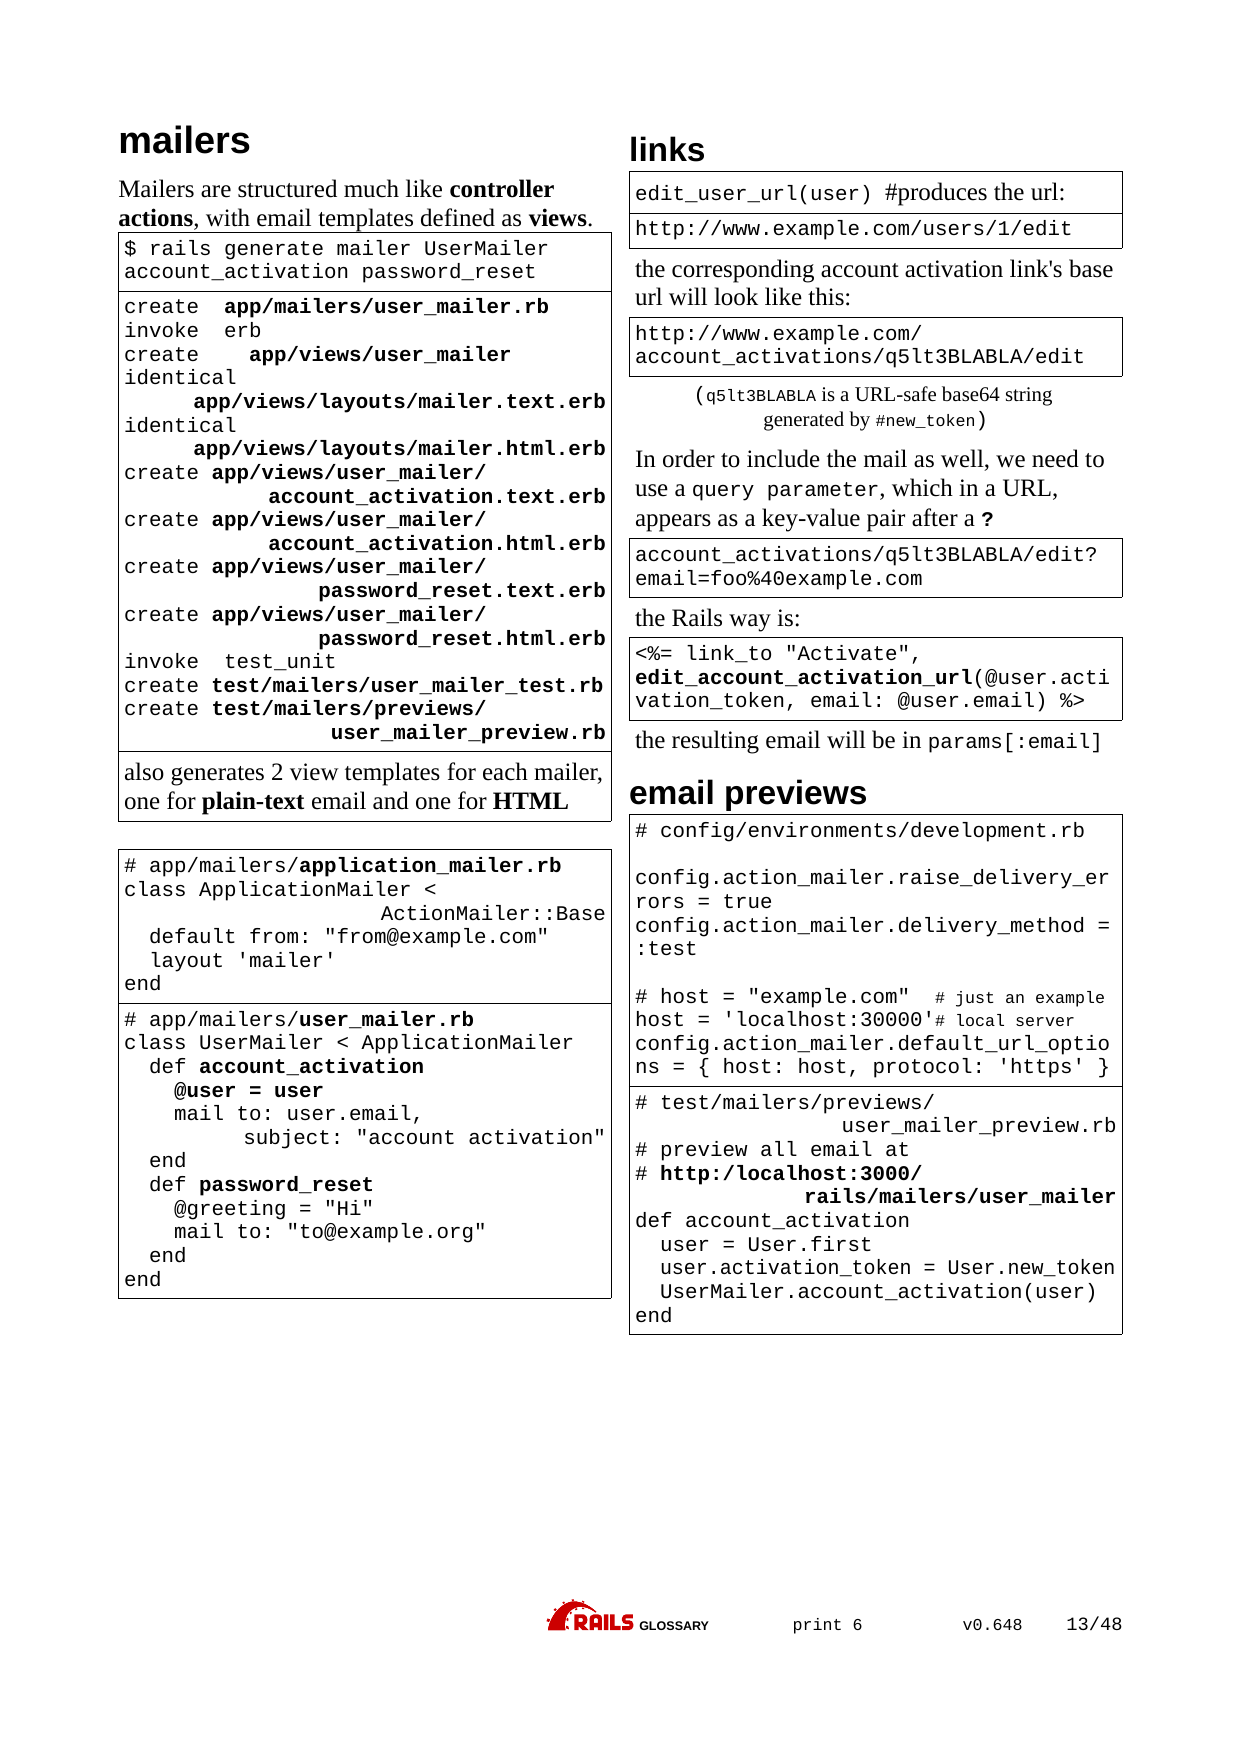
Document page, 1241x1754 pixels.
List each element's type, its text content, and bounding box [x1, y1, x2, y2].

table_cell # test/mailers/previews/ user_mailer_preview.rb # preview all email at # http:/localhost:3000/ rails/mailers/user_mailer def account_activation user = User.first user.activation_token = User.new_token UserMailer.account_activation(user) end [630, 1087, 1122, 1334]
table_header # app/mailers/application_mailer.rb class ApplicationMailer < ActionMailer::Base default from: "from@example.com" layout 'mailer' end [119, 850, 611, 1003]
table_cell the corresponding account activation link's base url will look like this: [629, 249, 1122, 317]
text Mailers are structured much like controller actions, with email templates defined as views. [118, 174, 611, 232]
table_header edit_user_url(user) #produces the url: [630, 172, 1122, 213]
table_cell also generates 2 view templates for each mailer, one for plain-text email and one for HTML [119, 752, 611, 821]
table_cell http://www.example.com/account_activations/q5lt3BLABLA/edit [630, 318, 1122, 376]
table_cell the Rails way is: [629, 598, 1122, 637]
table_header $ rails generate mailer UserMailer account_activation password_reset [119, 233, 611, 291]
table_cell create app/mailers/user_mailer.rb invoke erb create app/views/user_mailer identical app/views/layouts/mailer.text.erb identical app/views/layouts/mailer.html.erb create app/views/user_mailer/ account_activation.text.erb create app/views/user_mailer/ account_activation.html.erb create app/views/user_mailer/ password_reset.text.erb create app/views/user_mailer/ password_reset.html.erb invoke test_unit create test/mailers/user_mailer_test.rb create test/mailers/previews/ user_mailer_preview.rb [119, 292, 611, 751]
subtitle links [629, 130, 1122, 168]
table_cell account_activations/q5lt3BLABLA/edit?email=foo%40example.com [630, 539, 1122, 597]
table_cell (q5lt3BLABLA is a URL-safe base64 string generated by #new_token) [629, 377, 1122, 439]
table_cell http://www.example.com/users/1/edit [630, 214, 1122, 248]
table_cell # app/mailers/user_mailer.rb class UserMailer < ApplicationMailer def account_activation @user = user mail to: user.email, subject: "account activation" end def password_reset @greeting = "Hi" mail to: "to@example.org" end end [119, 1004, 611, 1298]
subtitle mailers [118, 118, 611, 162]
table_cell the resulting email will be in params[:email] [629, 721, 1122, 761]
table_cell In order to include the mail as well, we need to use a query parameter, which in a URL, appears as a key-value pair after a ? [629, 439, 1122, 538]
subtitle email previews [629, 773, 1122, 811]
table_header # config/environments/development.rb config.action_mailer.raise_delivery_errors = true config.action_mailer.delivery_method = :test # host = "example.com" # just an example host = 'localhost:30000'# local server config.action_mailer.default_url_options = { host: host, protocol: 'https' } [630, 815, 1122, 1086]
table_cell <%= link_to "Activate", edit_account_activation_url(@user.activation_token, email: @user.email) %> [630, 638, 1122, 720]
